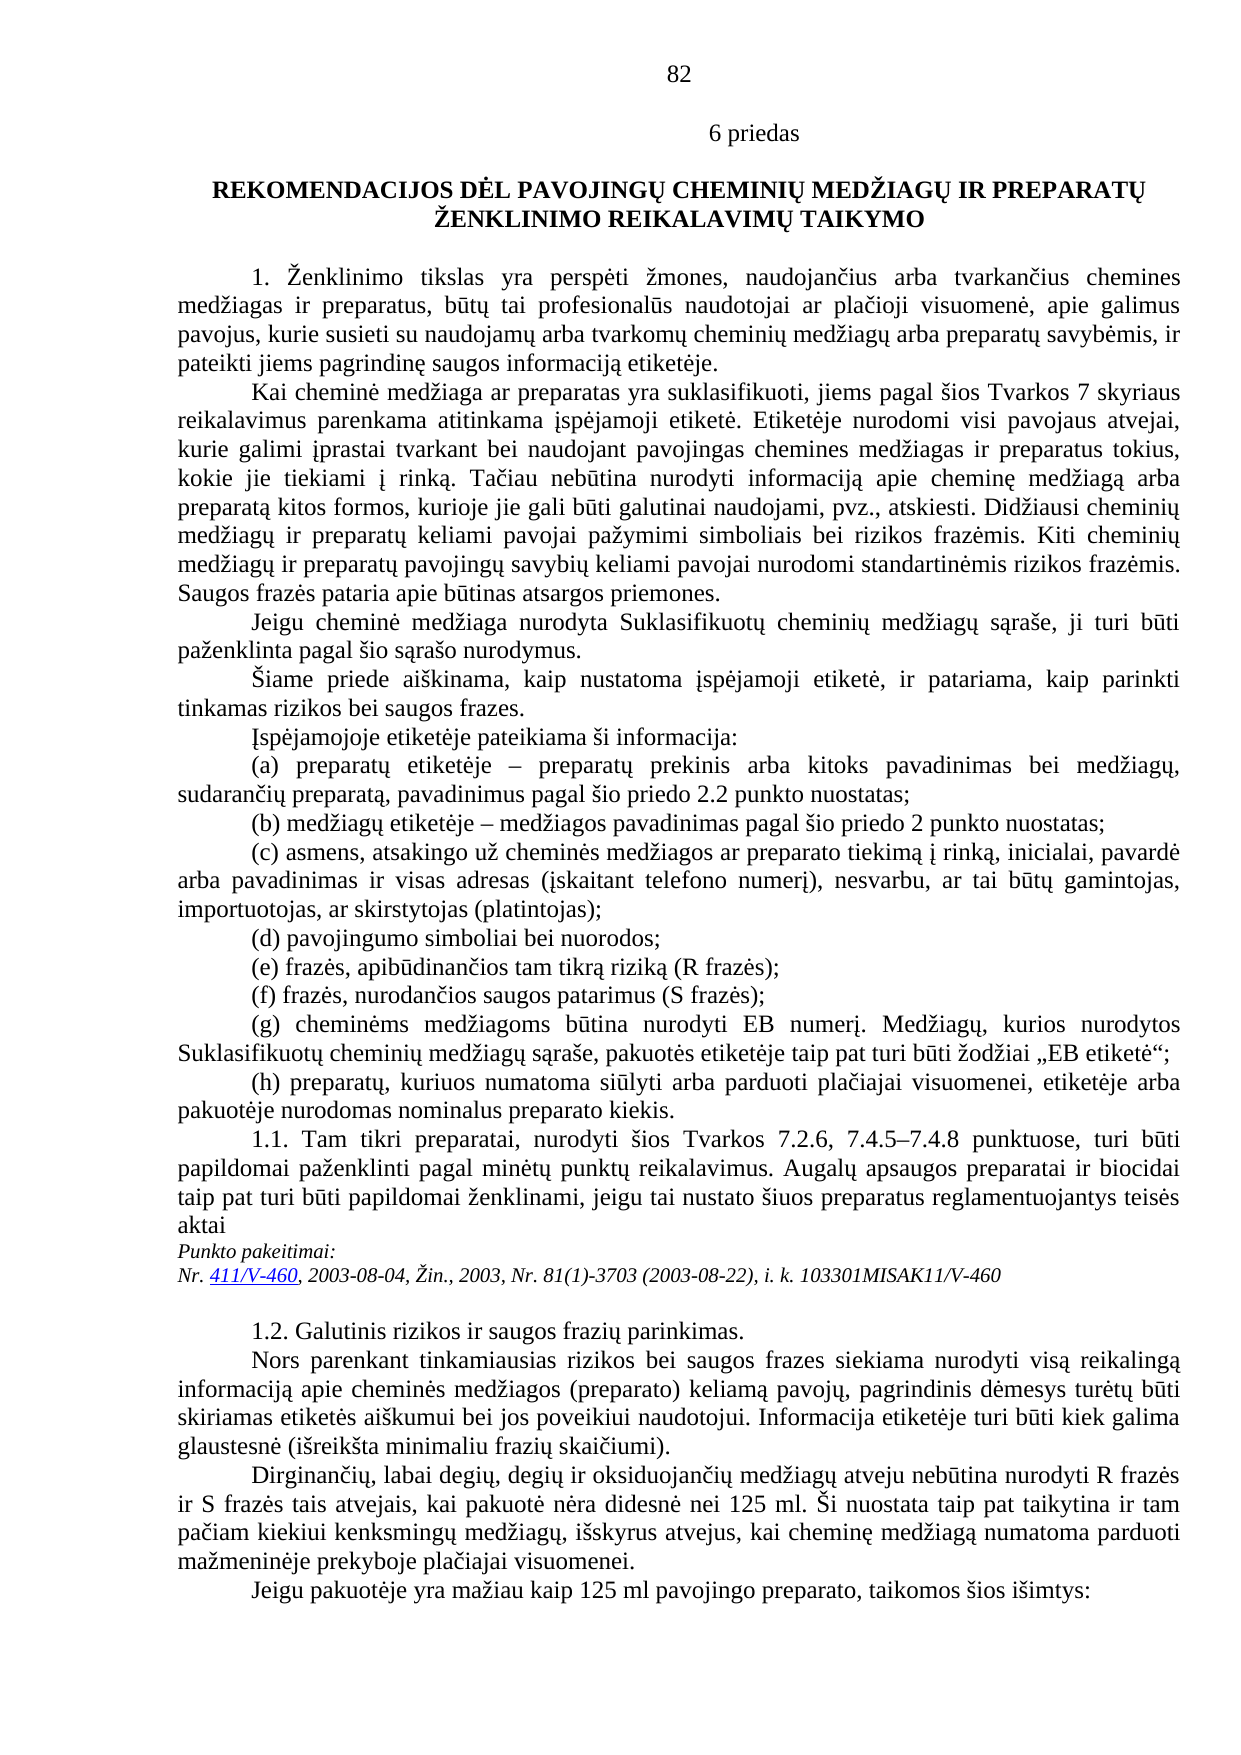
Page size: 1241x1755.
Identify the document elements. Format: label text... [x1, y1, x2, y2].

text Įspėjamojoje etiketėje pateikiama ši informacija: [177, 722, 1181, 751]
text Punkto pakeitimai: [177, 1239, 1181, 1263]
text (h) preparatų, kuriuos numatoma siūlyti arba parduoti plačiajai visuomenei, etiketėje arba pakuotėje nurodomas nominalus preparato kiekis. [177, 1067, 1181, 1124]
text 6 priedas [177, 118, 1181, 147]
text Dirginančių, labai degių, degių ir oksiduojančių medžiagų atveju nebūtina nurodyti R frazės ir S frazės tais atvejais, kai pakuotė nėra didesnė nei 125 ml. Ši nuostata taip pat taikytina ir tam pačiam kiekiui kenksmingų medžiagų, išskyrus atvejus, kai cheminę medžiagą numatoma parduoti mažmeninėje prekyboje plačiajai visuomenei. [177, 1460, 1181, 1575]
text 1. Ženklinimo tikslas yra perspėti žmones, naudojančius arba tvarkančius chemines medžiagas ir preparatus, būtų tai profesionalūs naudotojai ar plačioji visuomenė, apie galimus pavojus, kurie susieti su naudojamų arba tvarkomų cheminių medžiagų arba preparatų savybėmis, ir pateikti jiems pagrindinę saugos informaciją etiketėje. [177, 262, 1181, 377]
text Kai cheminė medžiaga ar preparatas yra suklasifikuoti, jiems pagal šios Tvarkos 7 skyriaus reikalavimus parenkama atitinkama įspėjamoji etiketė. Etiketėje nurodomi visi pavojaus atvejai, kurie galimi įprastai tvarkant bei naudojant pavojingas chemines medžiagas ir preparatus tokius, kokie jie tiekiami į rinką. Tačiau nebūtina nurodyti informaciją apie cheminę medžiagą arba preparatą kitos formos, kurioje jie gali būti galutinai naudojami, pvz., atskiesti. Didžiausi cheminių medžiagų ir preparatų keliami pavojai pažymimi simboliais bei rizikos frazėmis. Kiti cheminių medžiagų ir preparatų pavojingų savybių keliami pavojai nurodomi standartinėmis rizikos frazėmis. Saugos frazės pataria apie būtinas atsargos priemones. [177, 377, 1181, 607]
text (d) pavojingumo simboliai bei nuorodos; [177, 923, 1181, 952]
text (a) preparatų etiketėje – preparatų prekinis arba kitoks pavadinimas bei medžiagų, sudarančių preparatą, pavadinimus pagal šio priedo 2.2 punkto nuostatas; [177, 751, 1181, 808]
text (g) cheminėms medžiagoms būtina nurodyti EB numerį. Medžiagų, kurios nurodytos Suklasifikuotų cheminių medžiagų sąraše, pakuotės etiketėje taip pat turi būti žodžiai „EB etiketė“; [177, 1009, 1181, 1067]
text 1.2. Galutinis rizikos ir saugos frazių parinkimas. [177, 1316, 1181, 1345]
text Jeigu cheminė medžiaga nurodyta Suklasifikuotų cheminių medžiagų sąraše, ji turi būti paženklinta pagal šio sąrašo nurodymus. [177, 607, 1181, 664]
text (c) asmens, atsakingo už cheminės medžiagos ar preparato tiekimą į rinką, inicialai, pavardė arba pavadinimas ir visas adresas (įskaitant telefono numerį), nesvarbu, ar tai būtų gamintojas, importuotojas, ar skirstytojas (platintojas); [177, 837, 1181, 923]
text 1.1. Tam tikri preparatai, nurodyti šios Tvarkos 7.2.6, 7.4.5–7.4.8 punktuose, turi būti papildomai paženklinti pagal minėtų punktų reikalavimus. Augalų apsaugos preparatai ir biocidai taip pat turi būti papildomai ženklinami, jeigu tai nustato šiuos preparatus reglamentuojantys teisės aktai [177, 1124, 1181, 1239]
text Jeigu pakuotėje yra mažiau kaip 125 ml pavojingo preparato, taikomos šios išimtys: [177, 1575, 1181, 1604]
text (f) frazės, nurodančios saugos patarimus (S frazės); [177, 981, 1181, 1009]
text Nors parenkant tinkamiausias rizikos bei saugos frazes siekiama nurodyti visą reikalingą informaciją apie cheminės medžiagos (preparato) keliamą pavojų, pagrindinis dėmesys turėtų būti skiriamas etiketės aiškumui bei jos poveikiui naudotojui. Informacija etiketėje turi būti kiek galima glaustesnė (išreikšta minimaliu frazių skaičiumi). [177, 1345, 1181, 1460]
text Šiame priede aiškinama, kaip nustatoma įspėjamoji etiketė, ir patariama, kaip parinkti tinkamas rizikos bei saugos frazes. [177, 664, 1181, 722]
text (e) frazės, apibūdinančios tam tikrą riziką (R frazės); [177, 952, 1181, 981]
text (b) medžiagų etiketėje – medžiagos pavadinimas pagal šio priedo 2 punkto nuostatas; [177, 808, 1181, 837]
text Nr. 411/V-460, 2003-08-04, Žin., 2003, Nr. 81(1)-3703 (2003-08-22), i. k. 103301MISAK11/V-460 [177, 1263, 1181, 1287]
text REKOMENDACIJOS DĖL PAVOJINGŲ CHEMINIŲ MEDŽIAGŲ IR PREPARATŲ ŽENKLINIMO REIKALAVIMŲ TAIKYMO [177, 176, 1181, 233]
